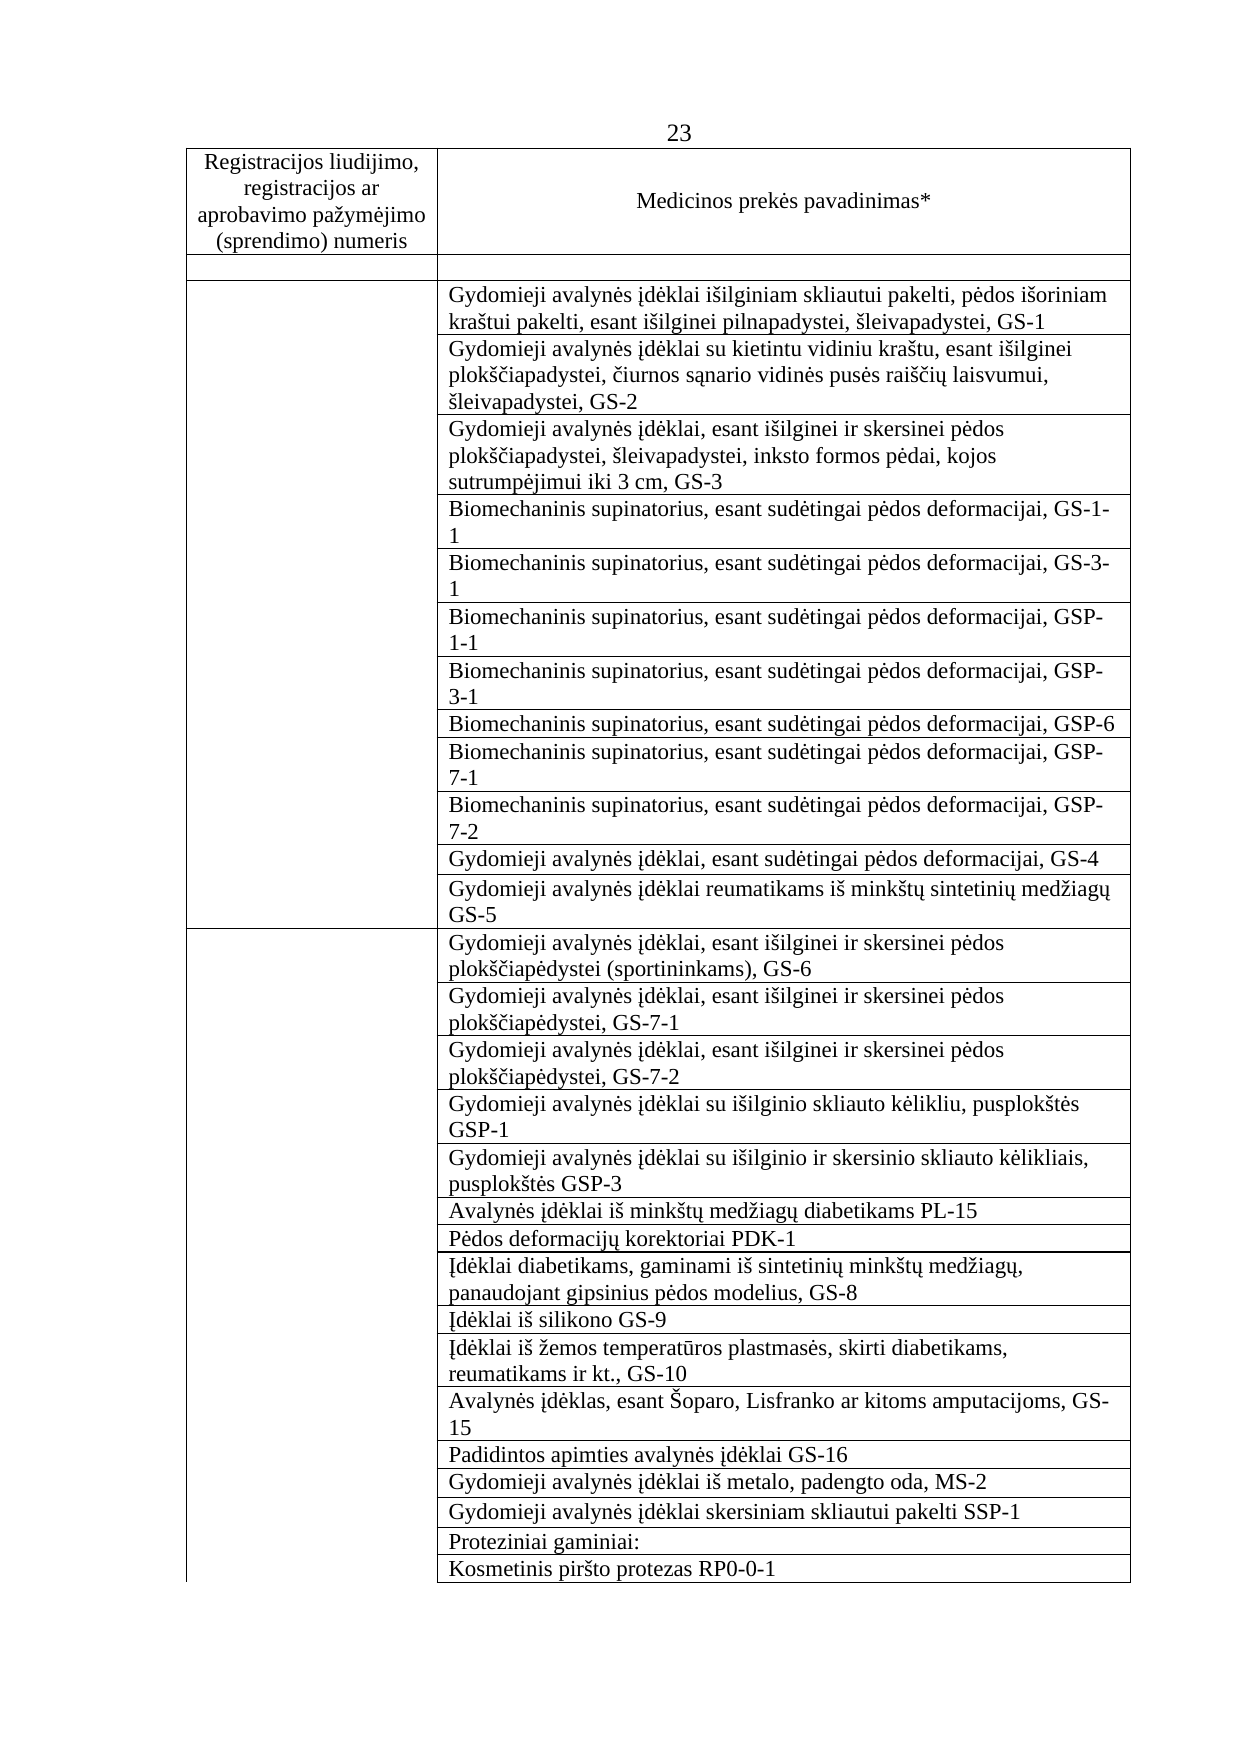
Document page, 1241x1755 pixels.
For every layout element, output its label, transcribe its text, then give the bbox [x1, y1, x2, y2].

table_cell Biomechaninis supinatorius, esant sudėtingai pėdos deformacijai, GS-1-1 [438, 495, 1130, 548]
table_cell [187, 1305, 437, 1332]
table_cell Įdėklai diabetikams, gaminami iš sintetinių minkštų medžiagų, panaudojant gipsinius pėdos modelius, GS-8 [438, 1253, 1130, 1305]
table_cell Gydomieji avalynės įdėklai iš metalo, padengto oda, MS-2 [438, 1469, 1130, 1497]
table_cell Gydomieji avalynės įdėklai su išilginio skliauto kėlikliu, pusplokštės GSP-1 [438, 1090, 1130, 1143]
table_cell Avalynės įdėklas, esant Šoparo, Lisfranko ar kitoms amputacijoms, GS-15 [438, 1387, 1130, 1440]
table_cell Proteziniai gaminiai: [438, 1528, 1130, 1554]
table_cell [187, 1386, 437, 1440]
table_cell Gydomieji avalynės įdėklai išilginiam skliautui pakelti, pėdos išoriniam kraštui pakelti, esant išilginei pilnapadystei, šleivapadystei, GS-1 [438, 281, 1130, 334]
table_cell [187, 737, 437, 791]
table_cell [187, 844, 437, 874]
table_cell Padidintos apimties avalynės įdėklai GS-16 [438, 1441, 1130, 1467]
table_cell [187, 791, 437, 844]
table_cell Avalynės įdėklai iš minkštų medžiagų diabetikams PL-15 [438, 1198, 1130, 1224]
table_cell [187, 1089, 437, 1143]
table_cell [187, 1251, 437, 1305]
table_cell Gydomieji avalynės įdėklai reumatikams iš minkštų sintetinių medžiagų GS-5 [438, 875, 1130, 928]
table_cell [187, 281, 437, 334]
table_header Registracijos liudijimo, registracijos ar aprobavimo pažymėjimo (sprendimo) numeris [187, 149, 437, 253]
table_cell Gydomieji avalynės įdėklai su išilginio ir skersinio skliauto kėlikliais, pusplokštės GSP-3 [438, 1144, 1130, 1197]
table_cell Gydomieji avalynės įdėklai, esant išilginei ir skersinei pėdos plokščiapėdystei (sportininkams), GS-6 [438, 929, 1130, 982]
table_cell Biomechaninis supinatorius, esant sudėtingai pėdos deformacijai, GS-3-1 [438, 549, 1130, 602]
table_cell [187, 1497, 437, 1527]
table_cell Įdėklai iš silikono GS-9 [438, 1306, 1130, 1332]
table_cell [187, 494, 437, 548]
table_cell Gydomieji avalynės įdėklai skersiniam skliautui pakelti SSP-1 [438, 1498, 1130, 1527]
table_cell Įdėklai iš žemos temperatūros plastmasės, skirti diabetikams, reumatikams ir kt., GS-10 [438, 1334, 1130, 1386]
table_cell [187, 1333, 437, 1386]
table_cell [187, 656, 437, 709]
table_cell [187, 1440, 437, 1467]
table_cell [187, 1224, 437, 1251]
table_cell Gydomieji avalynės įdėklai, esant sudėtingai pėdos deformacijai, GS-4 [438, 845, 1130, 874]
table_cell Biomechaninis supinatorius, esant sudėtingai pėdos deformacijai, GSP-7-2 [438, 792, 1130, 844]
table_cell [187, 929, 437, 982]
table_cell Biomechaninis supinatorius, esant sudėtingai pėdos deformacijai, GSP-3-1 [438, 657, 1130, 709]
table_cell [187, 709, 437, 737]
table_cell Gydomieji avalynės įdėklai, esant išilginei ir skersinei pėdos plokščiapėdystei, GS-7-2 [438, 1036, 1130, 1089]
table_cell [187, 874, 437, 928]
table_cell Kosmetinis piršto protezas RP0-0-1 [438, 1555, 1130, 1582]
table_cell [187, 982, 437, 1035]
table_cell [187, 548, 437, 602]
table_cell [187, 1197, 437, 1224]
table_cell Gydomieji avalynės įdėklai su kietintu vidiniu kraštu, esant išilginei plokščiapadystei, čiurnos sąnario vidinės pusės raiščių laisvumui, šleivapadystei, GS-2 [438, 335, 1130, 414]
table_cell [187, 255, 437, 280]
table_cell [187, 1527, 437, 1554]
table_cell [187, 1035, 437, 1089]
table_cell [187, 1143, 437, 1197]
table_cell [187, 334, 437, 414]
table_cell Biomechaninis supinatorius, esant sudėtingai pėdos deformacijai, GSP-7-1 [438, 738, 1130, 791]
table_cell Biomechaninis supinatorius, esant sudėtingai pėdos deformacijai, GSP-6 [438, 710, 1130, 737]
table_cell [187, 602, 437, 656]
table_cell [187, 1554, 437, 1582]
table_cell [438, 255, 1130, 280]
table_cell Biomechaninis supinatorius, esant sudėtingai pėdos deformacijai, GSP-1-1 [438, 603, 1130, 656]
table_cell Gydomieji avalynės įdėklai, esant išilginei ir skersinei pėdos plokščiapadystei, šleivapadystei, inksto formos pėdai, kojos sutrumpėjimui iki 3 cm, GS-3 [438, 415, 1130, 494]
table_header Medicinos prekės pavadinimas* [438, 149, 1130, 253]
table_cell [187, 414, 437, 494]
table_cell [187, 1468, 437, 1497]
table_cell Gydomieji avalynės įdėklai, esant išilginei ir skersinei pėdos plokščiapėdystei, GS-7-1 [438, 983, 1130, 1035]
table_cell Pėdos deformacijų korektoriai PDK-1 [438, 1225, 1130, 1251]
